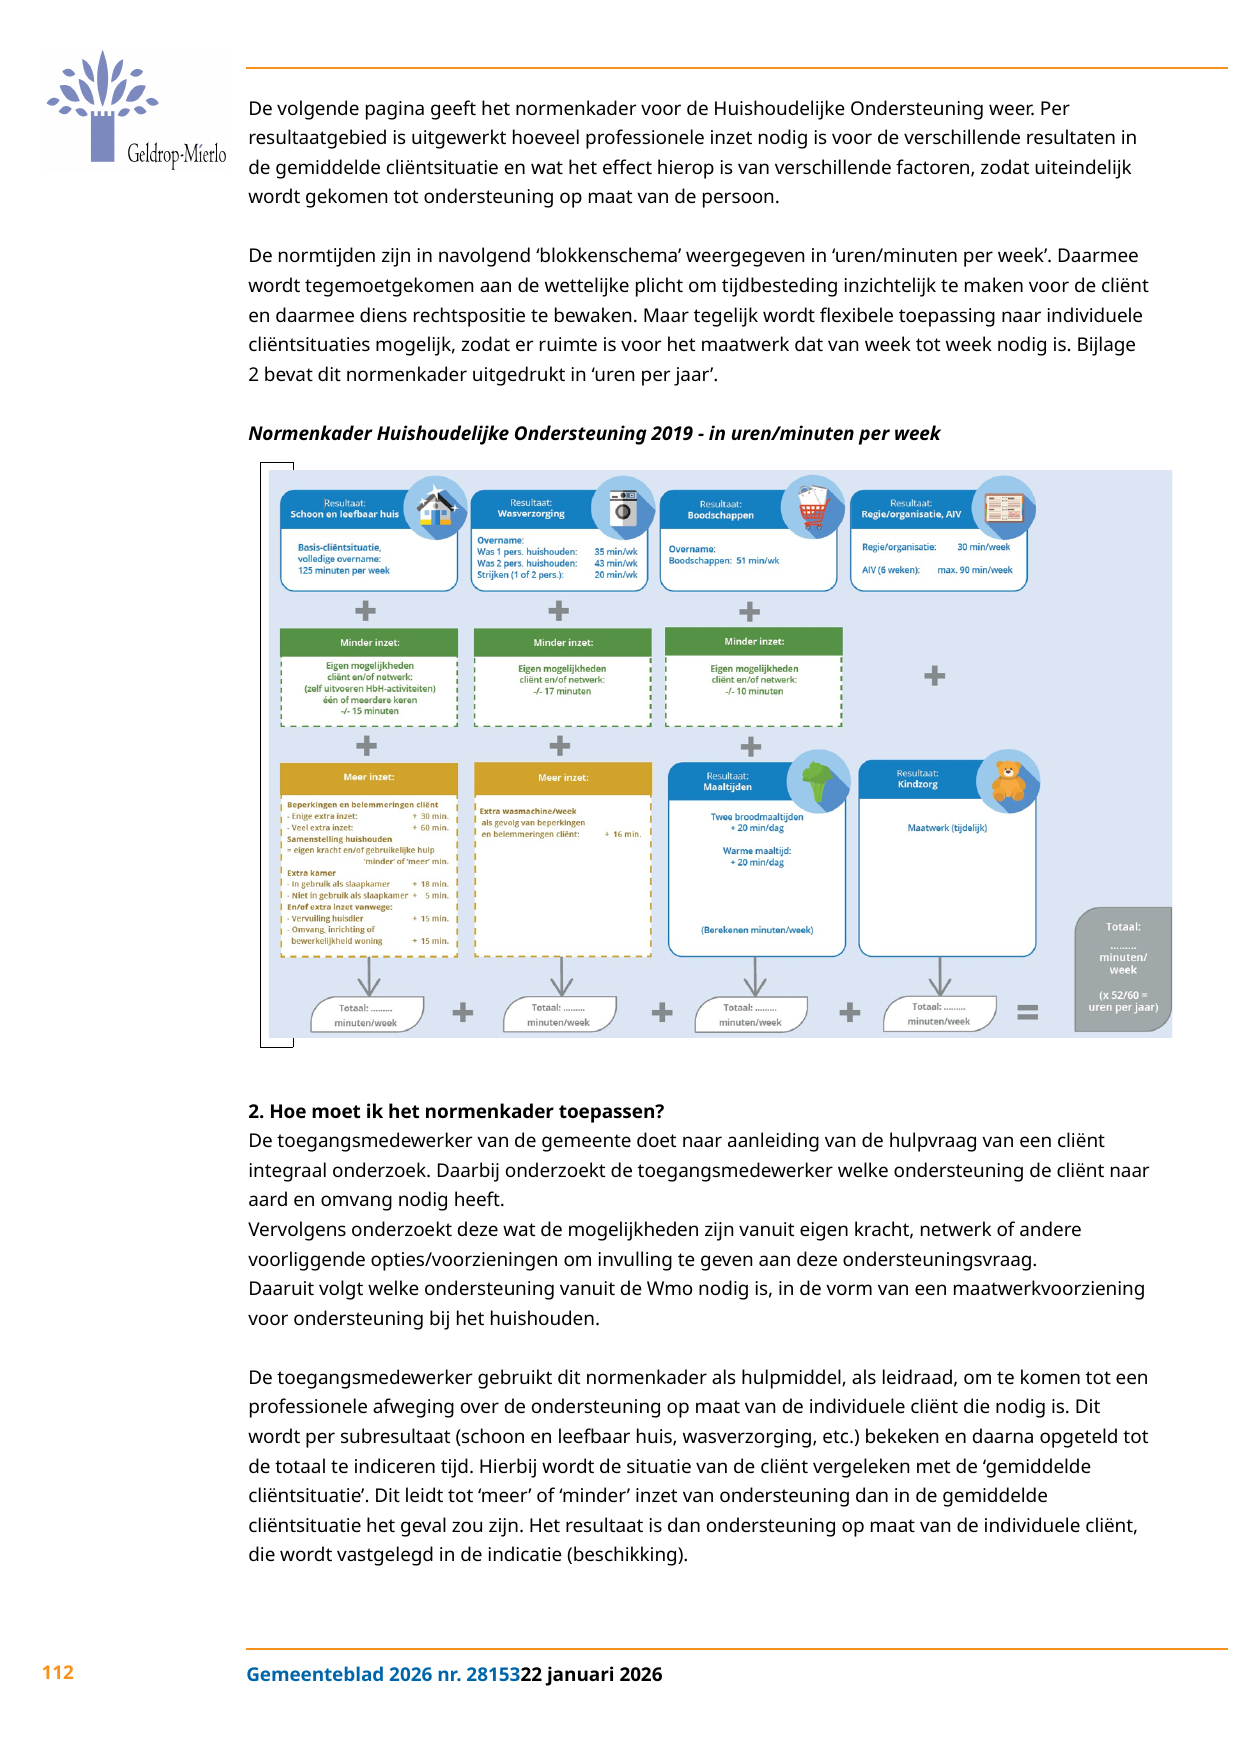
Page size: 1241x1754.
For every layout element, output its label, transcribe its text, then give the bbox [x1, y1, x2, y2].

text 2. Hoe moet ik het normenkader toepassen? [248, 1098, 1152, 1123]
text De toegangsmedewerker gebruikt dit normenkader als hulpmiddel, als leidraad, om te komen tot een professionele afweging over de ondersteuning op maat van de individuele cliënt die nodig is. Dit wordt per subresultaat (schoon en leefbaar huis, wasverzorging, etc.) bekeken en daarna opgeteld tot de totaal te indiceren tijd. Hierbij wordt de situatie van de cliënt vergeleken met de ‘gemiddelde cliëntsituatie’. Dit leidt tot ‘meer’ of ‘minder’ inzet van ondersteuning dan in de gemiddelde cliëntsituatie het geval zou zijn. Het resultaat is dan ondersteuning op maat van de individuele cliënt, die wordt vastgelegd in de indicatie (beschikking). [248, 1364, 1152, 1567]
text De volgende pagina geeft het normenkader voor de Huishoudelijke Ondersteuning weer. Per resultaatgebied is uitgewerkt hoeveel professionele inzet nodig is voor de verschillende resultaten in de gemiddelde cliëntsituatie en wat het effect hierop is van verschillende factoren, zodat uiteindelijk wordt gekomen tot ondersteuning op maat van de persoon. [248, 95, 1152, 209]
text Vervolgens onderzoekt deze wat de mogelijkheden zijn vanuit eigen kracht, netwerk of andere voorliggende opties/voorzieningen om invulling te geven aan deze ondersteuningsvraag. [248, 1216, 1152, 1271]
text Normenkader Huishoudelijke Ondersteuning 2019 - in uren/minuten per week [248, 420, 1152, 446]
text De normtijden zijn in navolgend ‘blokkenschema’ weergegeven in ‘uren/minuten per week’. Daarmee wordt tegemoetgekomen aan de wettelijke plicht om tijdbesteding inzichtelijk te maken voor de cliënt en daarmee diens rechtspositie te bewaken. Maar tegelijk wordt flexibele toepassing naar individuele cliëntsituaties mogelijk, zodat er ruimte is voor het maatwerk dat van week tot week nodig is. Bijlage 2 bevat dit normenkader uitgedrukt in ‘uren per jaar’. [248, 243, 1152, 387]
picture [268, 470, 1173, 1038]
text De toegangsmedewerker van de gemeente doet naar aanleiding van de hulpvraag van een cliënt integraal onderzoek. Daarbij onderzoekt de toegangsmedewerker welke ondersteuning de cliënt naar aard en omvang nodig heeft. [248, 1127, 1152, 1212]
picture [41, 47, 231, 172]
text Daaruit volgt welke ondersteuning vanuit de Wmo nodig is, in de vorm van een maatwerkvoorziening voor ondersteuning bij het huishouden. [248, 1275, 1152, 1331]
